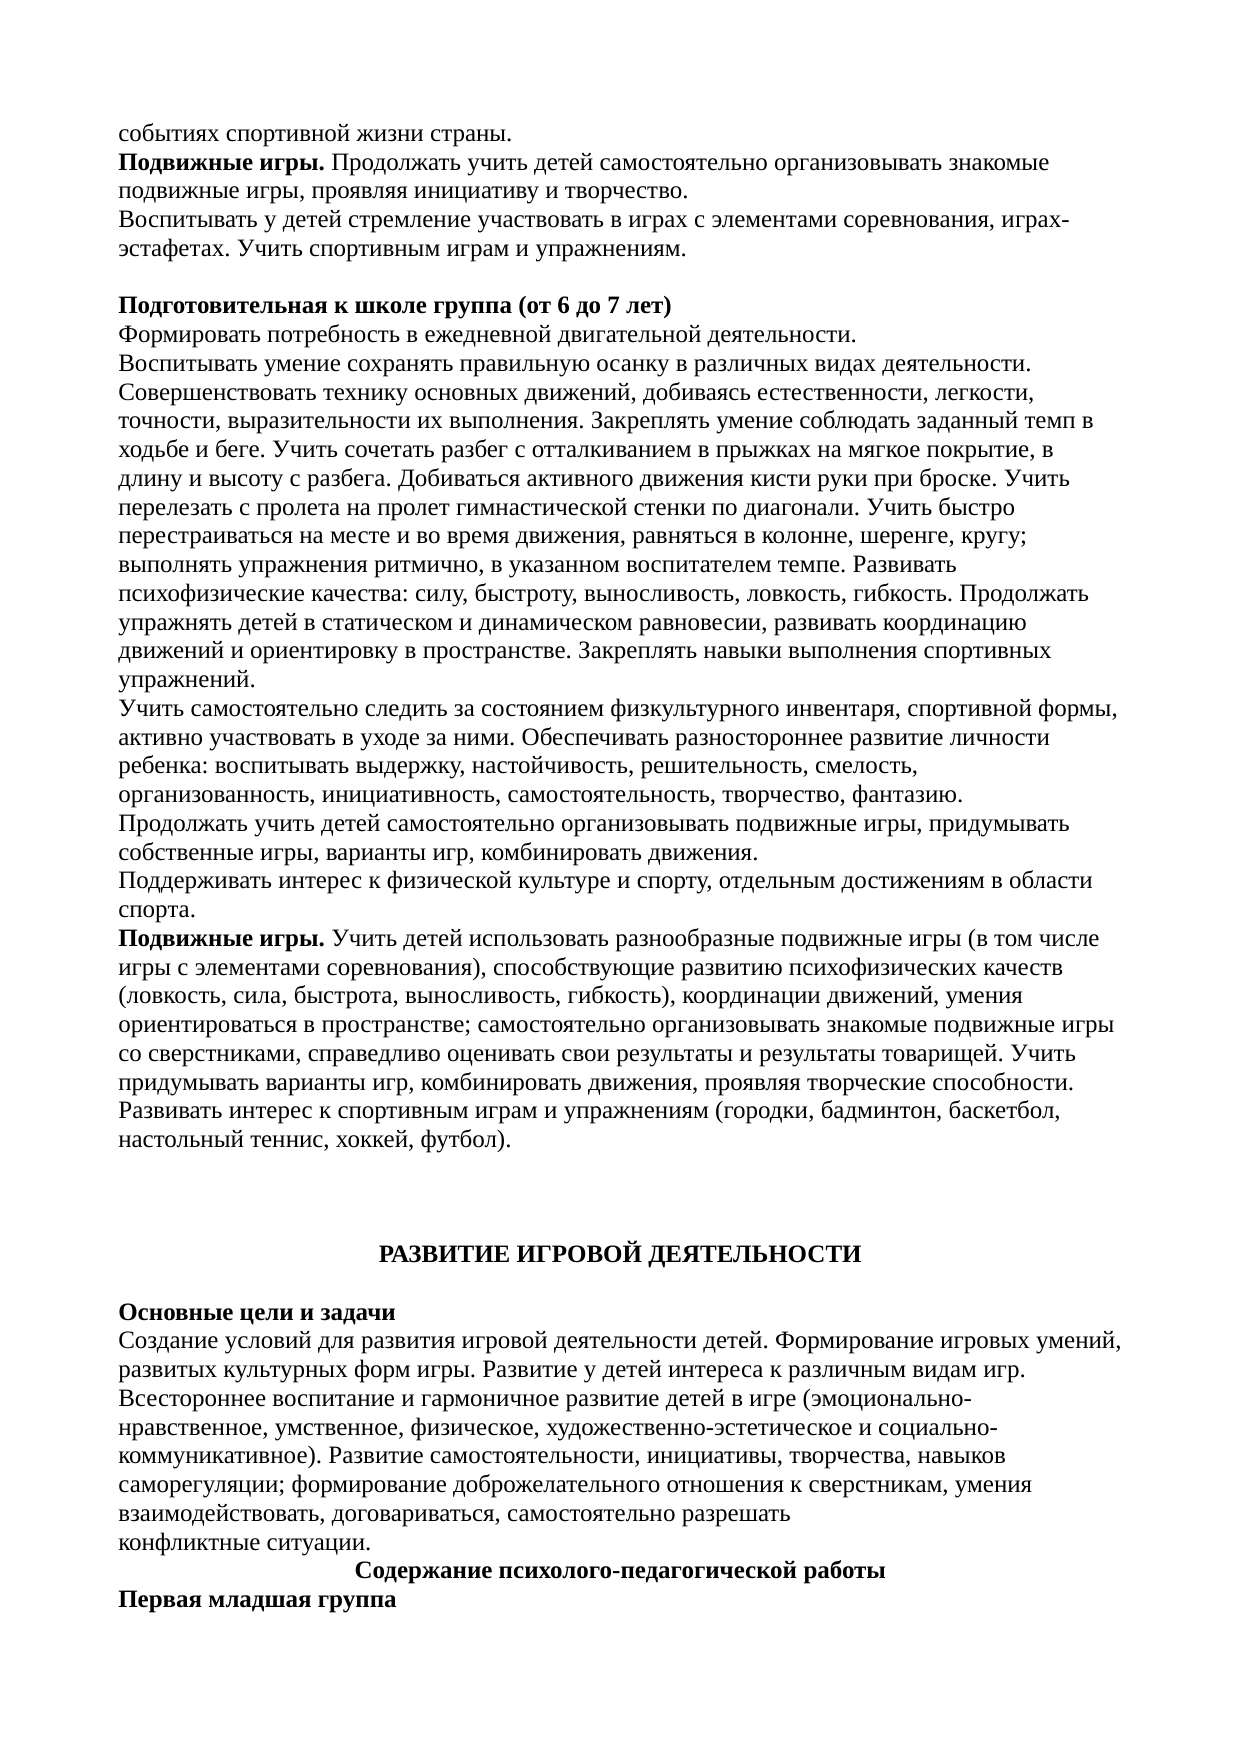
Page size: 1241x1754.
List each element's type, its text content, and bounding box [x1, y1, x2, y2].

text Учить самостоятельно следить за состоянием физкультурного инвентаря, спортивной формы, активно участвовать в уходе за ними. Обеспечивать разностороннее развитие личности ребенка: воспитывать выдержку, настойчивость, решительность, смелость, организованность, инициативность, самостоятельность, творчество, фантазию. [118, 693, 1122, 808]
text Первая младшая группа [118, 1584, 1122, 1613]
text Развивать интерес к спортивным играм и упражнениям (городки, бадминтон, баскетбол, настольный теннис, хоккей, футбол). [118, 1096, 1122, 1153]
text Содержание психолого-педагогической работы [118, 1556, 1122, 1584]
text событиях спортивной жизни страны. [118, 118, 1122, 147]
text Воспитывать у детей стремление участвовать в играх с элементами соревнования, играх-эстафетах. Учить спортивным играм и упражнениям. [118, 204, 1122, 262]
text Создание условий для развития игровой деятельности детей. Формирование игровых умений, развитых культурных форм игры. Развитие у детей интереса к различным видам игр. Всестороннее воспитание и гармоничное развитие детей в игре (эмоционально-нравственное, умственное, физическое, художественно-эстетическое и социально-коммуникативное). Развитие самостоятельности, инициативы, творчества, навыков саморегуляции; формирование доброжелательного отношения к сверстникам, умения взаимодействовать, договариваться, самостоятельно разрешать [118, 1326, 1122, 1527]
text Основные цели и задачи [118, 1297, 1122, 1326]
text Подвижные игры. Продолжать учить детей самостоятельно организовывать знакомые подвижные игры, проявляя инициативу и творчество. [118, 147, 1122, 204]
text Воспитывать умение сохранять правильную осанку в различных видах деятельности. Совершенствовать технику ocновных движений, добиваясь естественности, легкости, точности, выразительности их выполнения. Закреплять умение соблюдать заданный темп в ходьбе и беге. Учить сочетать разбег с отталкиванием в прыжках на мягкое покрытие, в длину и высоту с разбега. Добиваться активного движения кисти руки при броске. Учить перелезать с пролета на пролет гимнастической стенки по диагонали. Учить быстро перестраиваться на месте и во время движения, равняться в колонне, шеренге, кругу; выполнять упражнения ритмично, в указанном воспитателем темпе. Развивать психофизические качества: силу, быстроту, выносливость, ловкость, гибкость. Продолжать упражнять детей в статическом и динамическом равновесии, развивать координацию движений и ориентировку в пространстве. Закреплять навыки выполнения спортивных упражнений. [118, 348, 1122, 693]
text Подвижные игры. Учить детей использовать разнообразные подвижные игры (в том числе игры с элементами соревнования), способствующие развитию психофизических качеств (ловкость, сила, быстрота, выносливость, гибкость), координации движений, умения ориентироваться в пространстве; самостоятельно организовывать знакомые подвижные игры со сверстниками, справедливо оценивать свои результаты и результаты товарищей. Учить придумывать варианты игр, комбинировать движения, проявляя творческие способности. [118, 923, 1122, 1096]
text Подготовительная к школе группа (от 6 до 7 лет) [118, 291, 1122, 319]
text Формировать потребность в ежедневной двигательной деятельности. [118, 319, 1122, 348]
text конфликтные ситуации. [118, 1527, 1122, 1556]
text Продолжать учить детей самостоятельно организовывать подвижные игры, придумывать собственные игры, варианты игр, комбинировать движения. [118, 808, 1122, 866]
text РАЗВИТИЕ ИГРОВОЙ ДЕЯТЕЛЬНОСТИ [118, 1239, 1122, 1268]
text Поддерживать интерес к физической культуре и спорту, отдельным достижениям в области спорта. [118, 866, 1122, 923]
